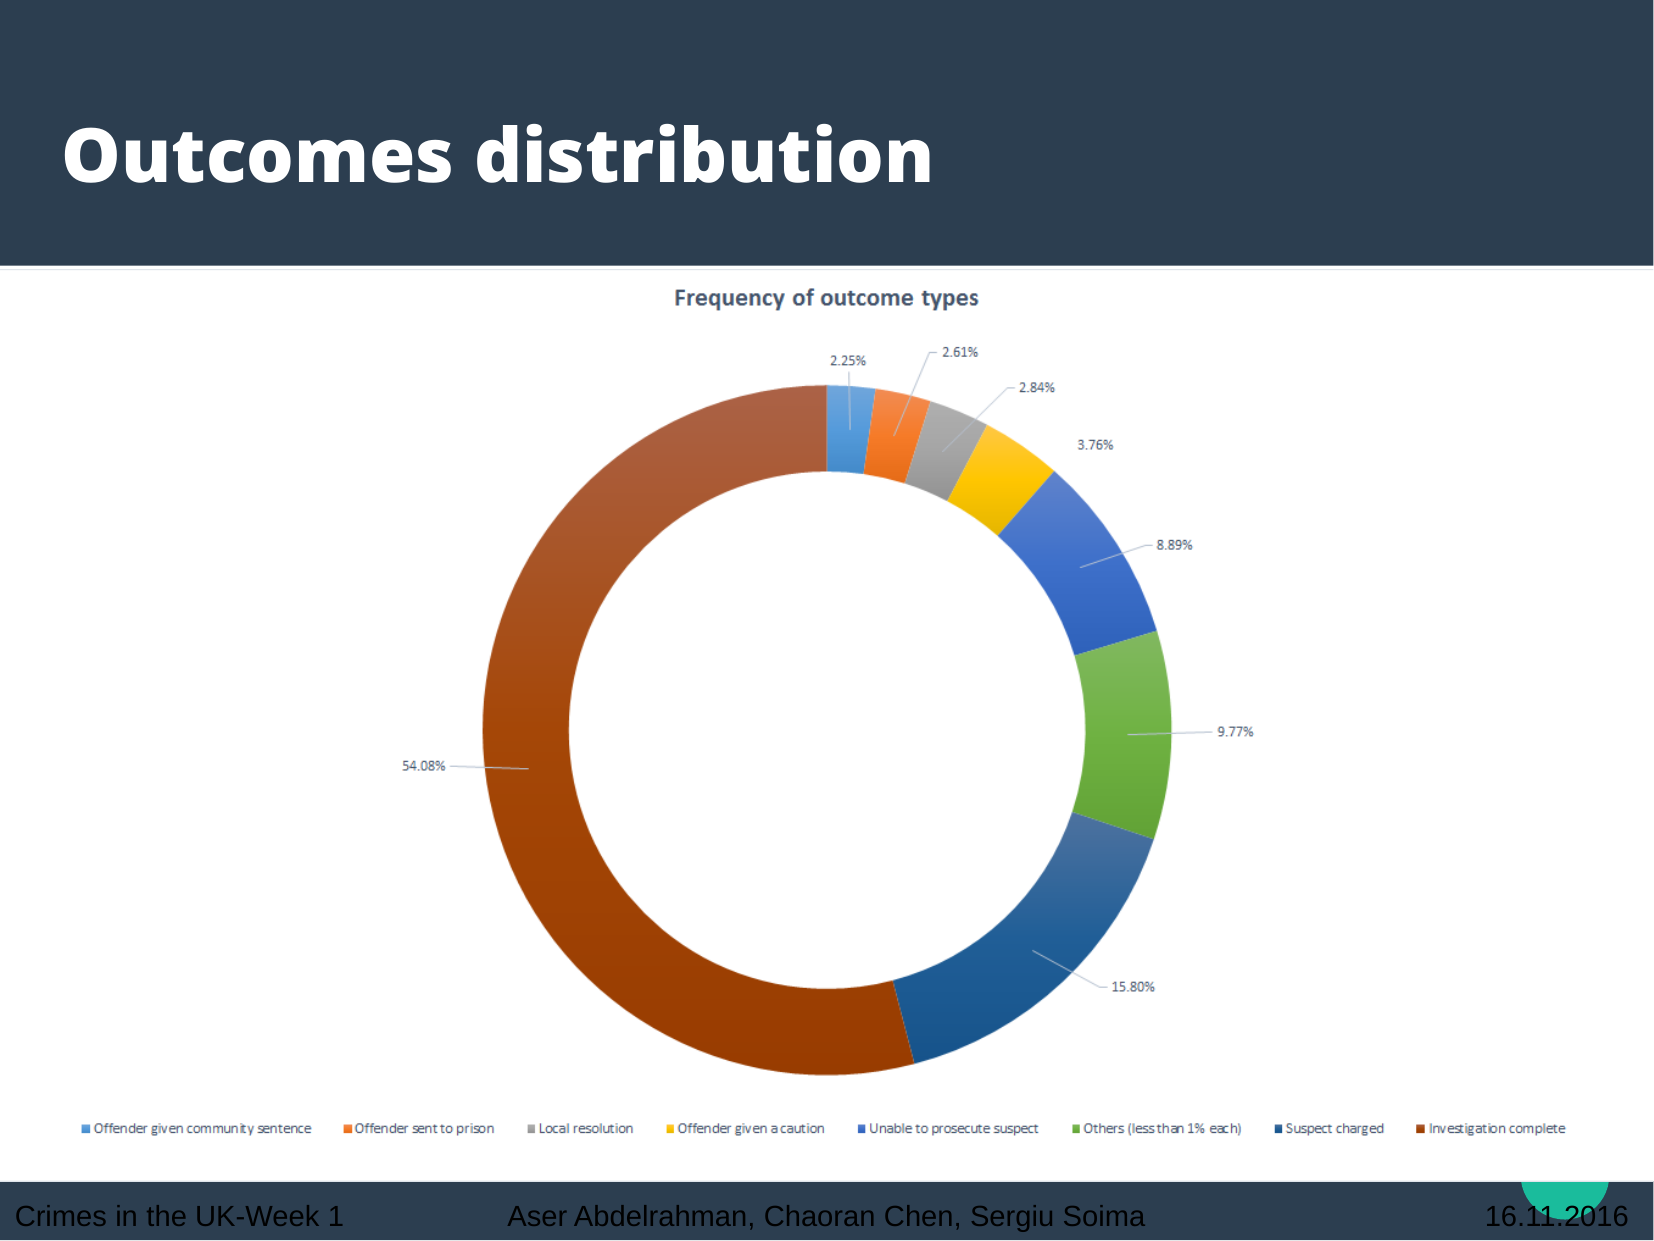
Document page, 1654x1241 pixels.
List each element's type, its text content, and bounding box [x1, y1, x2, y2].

text_box Crimes in the UK-Week 1 [0, 1192, 409, 1241]
text_box 16.11.2016 [1470, 1192, 1654, 1241]
picture [0, 269, 1654, 1182]
text_box Aser Abdelrahman, Chaoran Chen, Sergiu Soima [476, 1192, 1178, 1241]
title Outcomes distribution [61, 49, 1592, 257]
